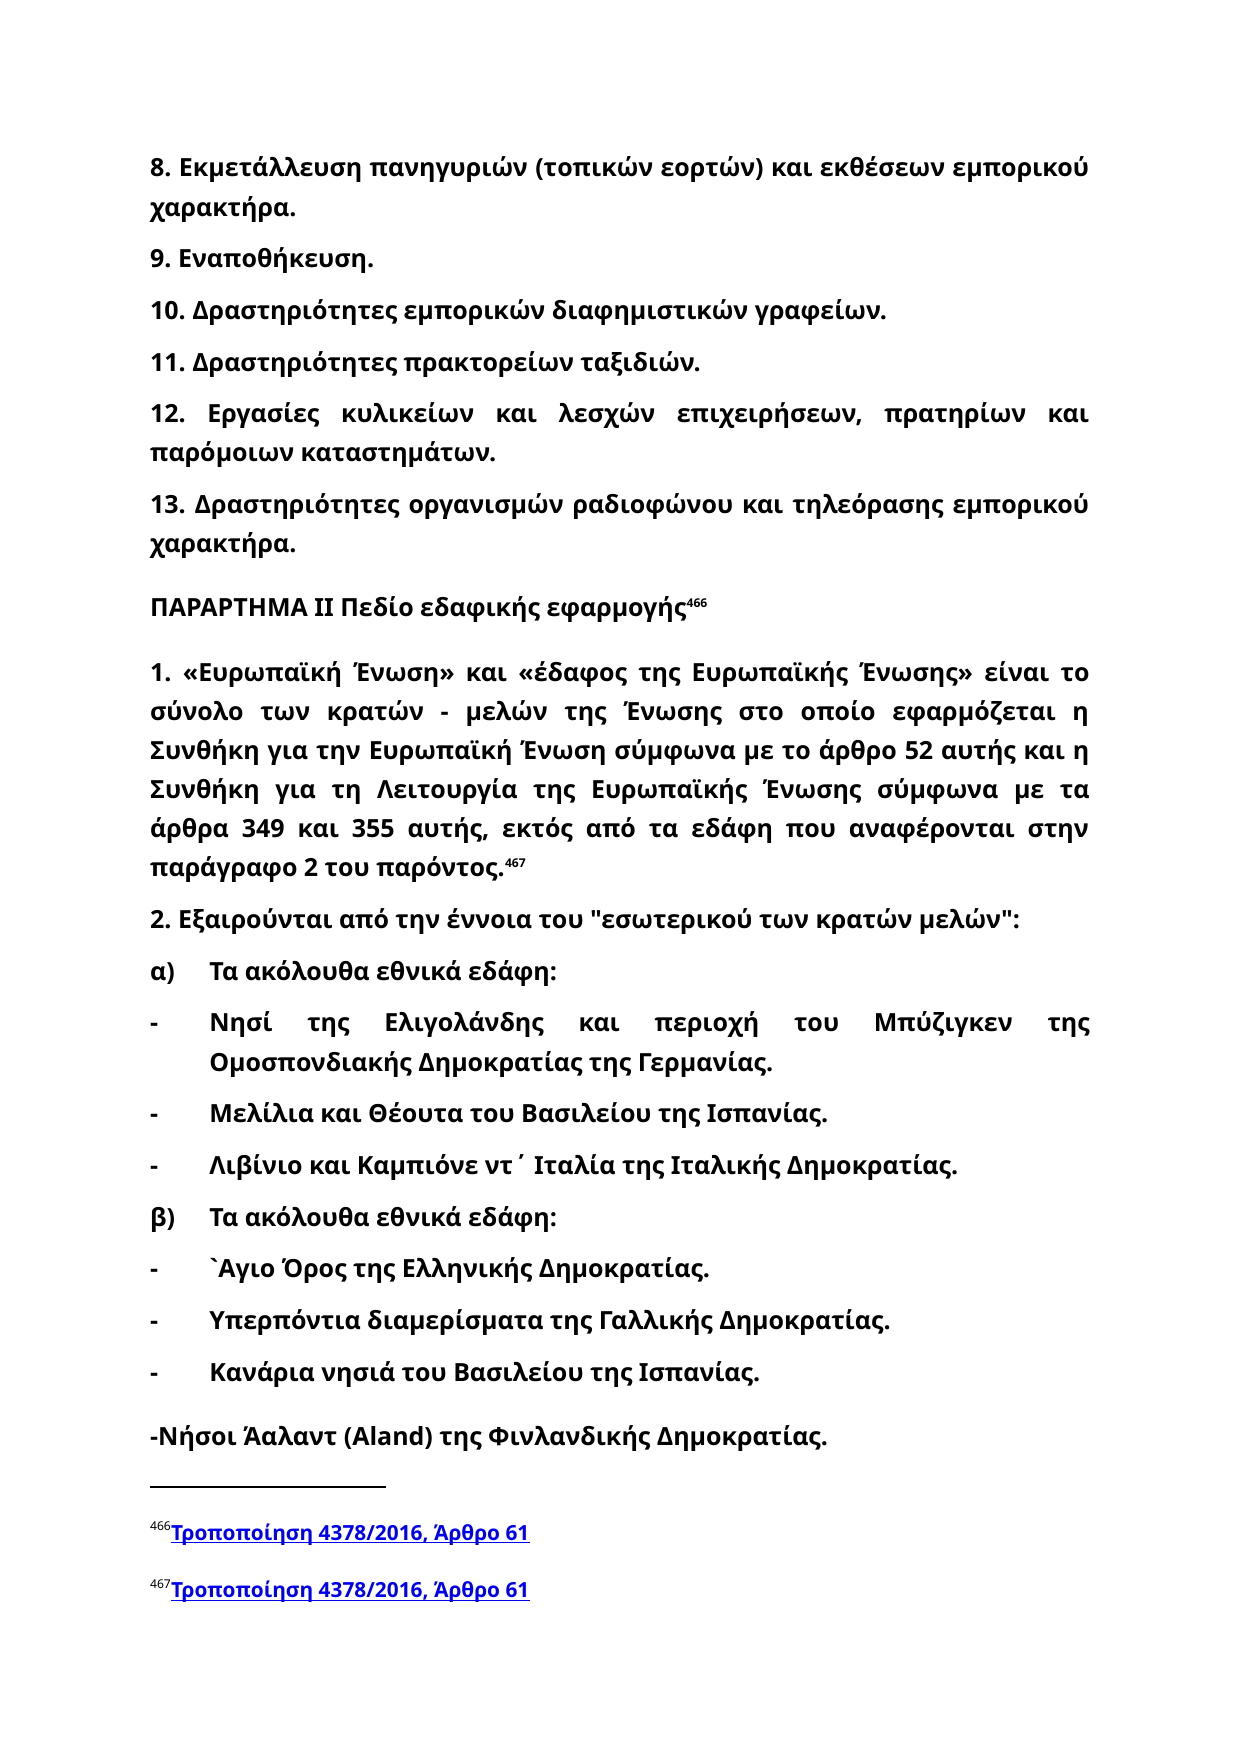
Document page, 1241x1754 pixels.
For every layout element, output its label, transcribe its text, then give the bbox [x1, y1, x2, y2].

text 1. «Ευρωπαϊκή Ένωση» και «έδαφος της Ευρωπαϊκής Ένωσης» είναι το σύνολο των κρατών - μελών της Ένωσης στο οποίο εφαρμόζεται η Συνθήκη για την Ευρωπαϊκή Ένωση σύμφωνα με το άρθρο 52 αυτής και η Συνθήκη για τη Λειτουργία της Ευρωπαϊκής Ένωσης σύμφωνα με τα άρθρα 349 και 355 αυτής, εκτός από τα εδάφη που αναφέρονται στην παράγραφο 2 του παρόντος. [150, 654, 1090, 884]
list - Μελίλια και Θέουτα του Βασιλείου της Ισπανίας. [150, 1096, 1090, 1130]
text 2. Εξαιρούνται από την έννοια του "εσωτερικού των κρατών μελών": [150, 902, 1090, 936]
text ΠΑΡΑΡΤΗΜΑ II Πεδίο εδαφικής εφαρμογής [150, 590, 1090, 624]
text -Νήσοι Άαλαντ (Aland) της Φινλανδικής Δημοκρατίας. [150, 1418, 1090, 1452]
text 13. Δραστηριότητες οργανισμών ραδιοφώνου και τηλεόρασης εμπορικού χαρακτήρα. [150, 487, 1090, 560]
text 12. Εργασίες κυλικείων και λεσχών επιχειρήσεων, πρατηρίων και παρόμοιων καταστημάτων. [150, 396, 1090, 469]
list - Λιβίνιο και Καμπιόνε ντ΄ Ιταλία της Ιταλικής Δημοκρατίας. [150, 1147, 1090, 1182]
list - `Αγιο Όρος της Ελληνικής Δημοκρατίας. [150, 1251, 1090, 1285]
list - Υπερπόντια διαμερίσματα της Γαλλικής Δημοκρατίας. [150, 1302, 1090, 1337]
text Τροποποίηση 4378/2016, Άρθρο 61 [150, 1518, 1090, 1546]
text 8. Εκμετάλλευση πανηγυριών (τοπικών εορτών) και εκθέσεων εμπορικού χαρακτήρα. [150, 150, 1090, 223]
text 9. Εναποθήκευση. [150, 241, 1090, 275]
list β) Τα ακόλουθα εθνικά εδάφη: [150, 1199, 1090, 1233]
list - Κανάρια νησιά του Βασιλείου της Ισπανίας. [150, 1354, 1090, 1388]
text 10. Δραστηριότητες εμπορικών διαφημιστικών γραφείων. [150, 292, 1090, 327]
text 11. Δραστηριότητες πρακτορείων ταξιδιών. [150, 344, 1090, 378]
text Τροποποίηση 4378/2016, Άρθρο 61 [150, 1576, 1090, 1604]
list - Νησί της Ελιγολάνδης και περιοχή του Μπύζιγκεν της Ομοσπονδιακής Δημοκρατίας της Γερμανίας. [150, 1005, 1090, 1078]
list α) Τα ακόλουθα εθνικά εδάφη: [150, 953, 1090, 987]
